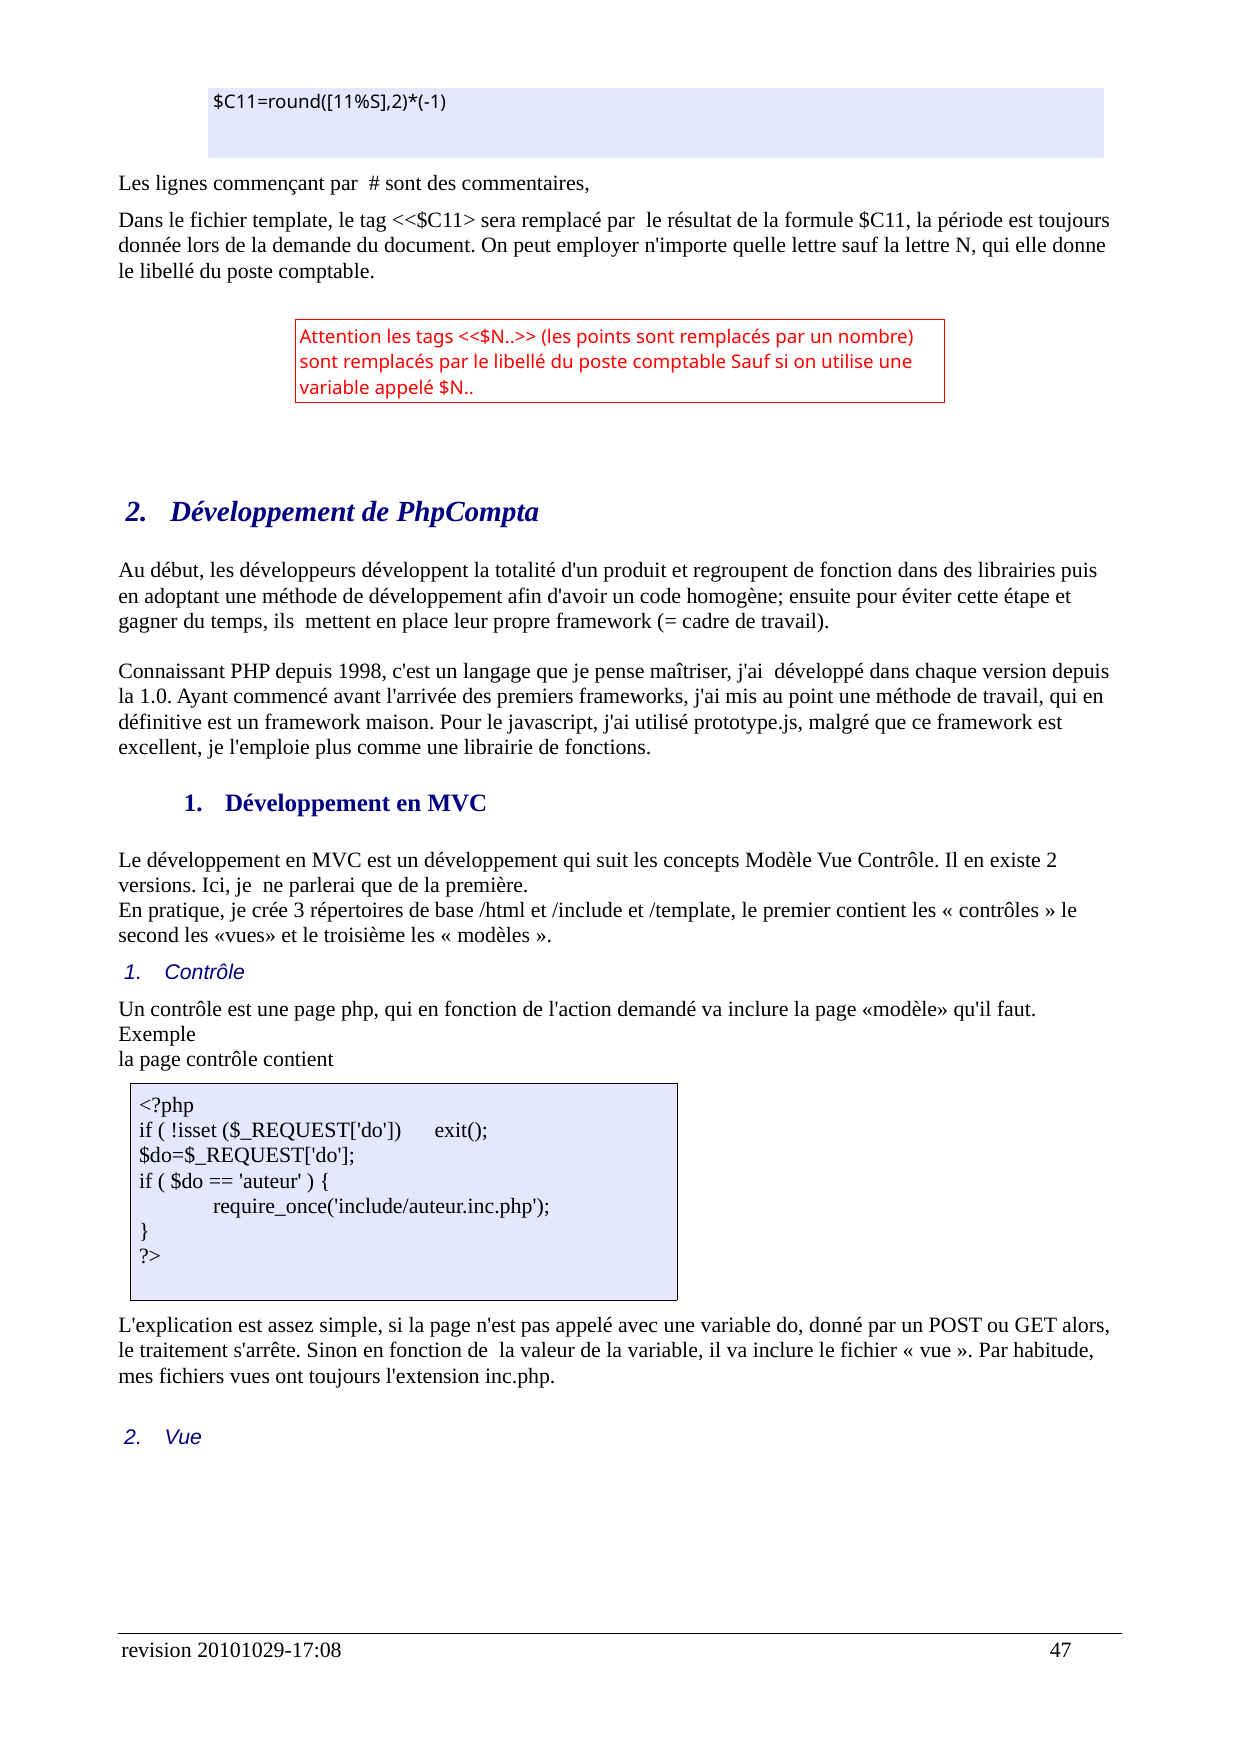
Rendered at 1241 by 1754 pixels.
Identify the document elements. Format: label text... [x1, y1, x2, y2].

text la page contrôle contient [118, 1046, 1122, 1071]
text ?> [139, 1243, 668, 1268]
subtitle Développement en MVC [177, 788, 1122, 817]
text Exemple [118, 1021, 1122, 1046]
text if ( !isset ($_REQUEST['do']) exit(); [139, 1117, 668, 1142]
text Le développement en MVC est un développement qui suit les concepts Modèle Vue Contrôle. Il en existe 2 versions. Ici, je ne parlerai que de la première. [118, 847, 1122, 897]
subtitle Développement de PhpCompta [118, 494, 1122, 528]
text require_once('include/auteur.inc.php'); [139, 1193, 668, 1218]
text L'explication est assez simple, si la page n'est pas appelé avec une variable do, donné par un POST ou GET alors, le traitement s'arrête. Sinon en fonction de la valeur de la variable, il va inclure le fichier « vue ». Par habitude, mes fichiers vues ont toujours l'extension inc.php. [118, 1312, 1122, 1388]
subtitle Vue [118, 1425, 1122, 1449]
text Dans le fichier template, le tag <<$C11> sera remplacé par le résultat de la formule $C11, la période est toujours donnée lors de la demande du document. On peut employer n'importe quelle lettre sauf la lettre N, qui elle donne le libellé du poste comptable. [118, 207, 1122, 283]
text En pratique, je crée 3 répertoires de base /html et /include et /template, le premier contient les « contrôles » le second les «vues» et le troisième les « modèles ». [118, 897, 1122, 948]
text $do=$_REQUEST['do']; [139, 1142, 668, 1168]
text $C11=round([11%S],2)*(-1) [208, 88, 1104, 114]
text Au début, les développeurs développent la totalité d'un produit et regroupent de fonction dans des librairies puis en adoptant une méthode de développement afin d'avoir un code homogène; ensuite pour éviter cette étape et gagner du temps, ils mettent en place leur propre framework (= cadre de travail). [118, 557, 1122, 633]
subtitle Contrôle [118, 959, 1122, 984]
text Un contrôle est une page php, qui en fonction de l'action demandé va inclure la page «modèle» qu'il faut. [118, 996, 1122, 1021]
text if ( $do == 'auteur' ) { [139, 1168, 668, 1193]
text Connaissant PHP depuis 1998, c'est un langage que je pense maîtriser, j'ai développé dans chaque version depuis la 1.0. Ayant commencé avant l'arrivée des premiers frameworks, j'ai mis au point une méthode de travail, qui en définitive est un framework maison. Pour le javascript, j'ai utilisé prototype.js, malgré que ce framework est excellent, je l'emploie plus comme une librairie de fonctions. [118, 658, 1122, 759]
text <?php [139, 1092, 668, 1117]
text Les lignes commençant par # sont des commentaires, [118, 169, 1122, 195]
text } [139, 1218, 668, 1243]
text Attention les tags <<$N..>> (les points sont remplacés par un nombre) sont remplacés par le libellé du poste comptable Sauf si on utilise une variable appelé $N.. [296, 320, 944, 402]
